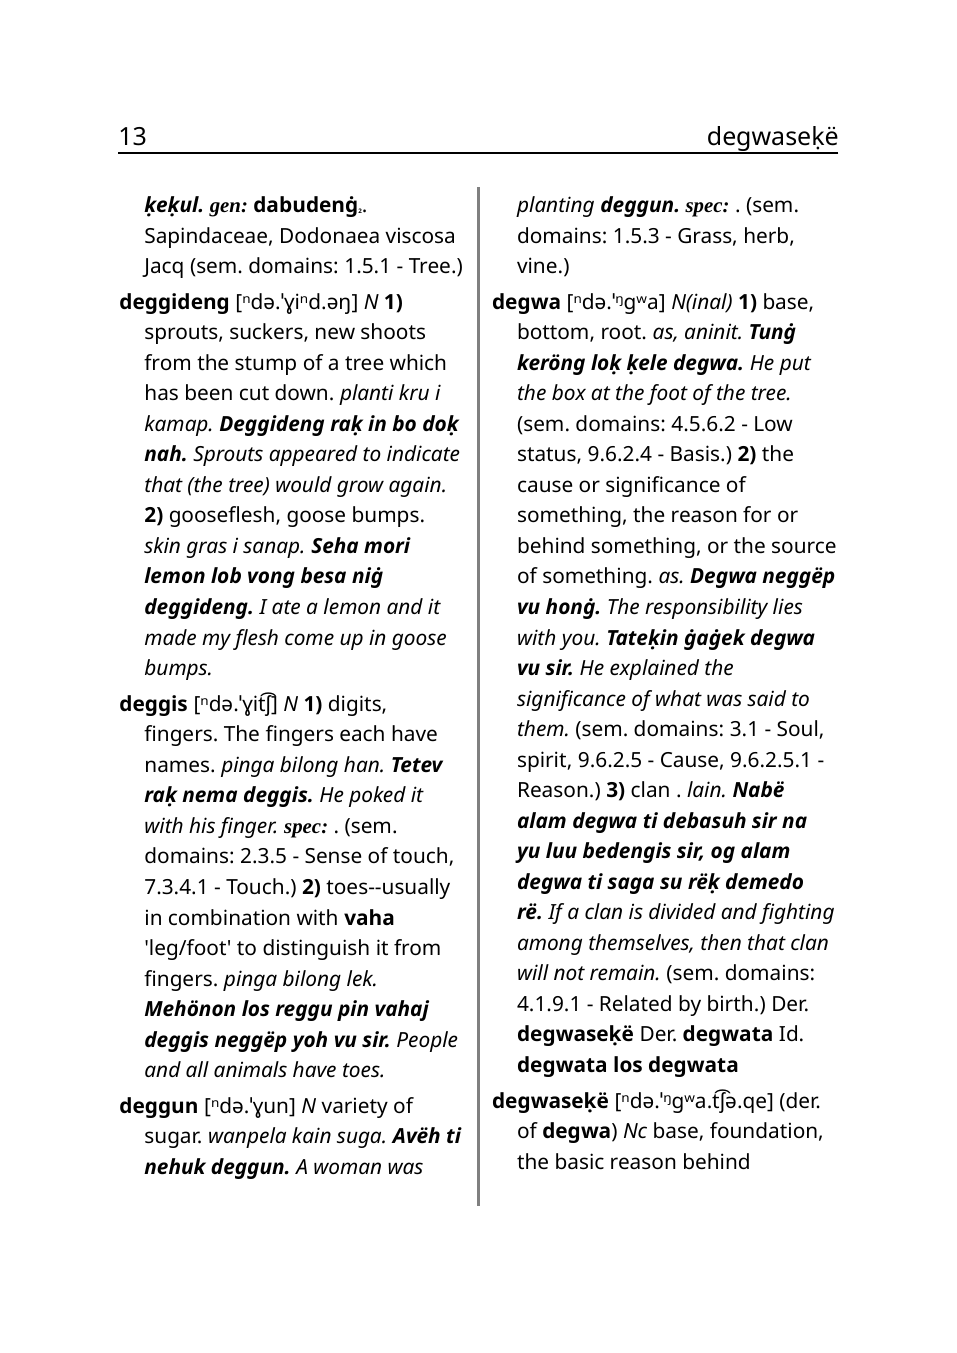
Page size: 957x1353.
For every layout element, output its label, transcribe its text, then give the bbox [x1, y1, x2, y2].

text degwa [ⁿdə.ˈᵑɡʷa] N(inal) 1) base, bottom, root. as, aninit. Tunġ keröng loḳ ḳele degwa. He put the box at the foot of the tree. (sem. domains: 4.5.6.2 - Low status, 9.6.2.4 - Basis.) 2) the cause or significance of something, the reason for or behind something, or the source of something. as. Degwa neggëp vu honġ. The responsibility lies with you. Tateḳin ġaġek degwa vu sir. He explained the significance of what was said to them. (sem. domains: 3.1 - Soul, spirit, 9.6.2.5 - Cause, 9.6.2.5.1 - Reason.) 3) clan . lain. Nabë alam degwa ti debasuh sir na yu luu bedengis sir, og alam degwa ti saga su rëḳ demedo rë. If a clan is divided and fighting among themselves, then that clan will not remain. (sem. domains: 4.1.9.1 - Related by birth.) Der. degwaseḳë Der. degwata Id. degwata los degwata [492, 284, 837, 1083]
text planting deggun. spec: . (sem. domains: 1.5.3 - Grass, herb, vine.) [492, 188, 837, 284]
text degwaseḳë [ⁿdə.ˈᵑɡʷa.t͡ʃə.qe] (der. of degwa) Nc base, foundation, the basic reason behind [492, 1083, 837, 1179]
text ḳeḳul. gen: dabudenġ2. Sapindaceae, Dodonaea viscosa Jacq (sem. domains: 1.5.1 - Tree.) [119, 188, 465, 284]
text deggideng [ⁿdə.ˈɣiⁿd.əŋ] N 1) sprouts, suckers, new shoots from the stump of a tree which has been cut down. planti kru i kamap. Deggideng raḳ in bo doḳ nah. Sprouts appeared to indicate that (the tree) would grow again. 2) gooseflesh, goose bumps. skin gras i sanap. Seha mori lemon lob vong besa niġ deggideng. I ate a lemon and it made my flesh come up in goose bumps. [119, 284, 465, 686]
text deggis [ⁿdə.ˈɣit͡ʃ] N 1) digits, fingers. The fingers each have names. pinga bilong han. Tetev raḳ nema deggis. He poked it with his finger. spec: . (sem. domains: 2.3.5 - Sense of touch, 7.3.4.1 - Touch.) 2) toes--usually in combination with vaha 'leg/foot' to distinguish it from fingers. pinga bilong lek. Mehönon los reggu pin vahaj deggis neggëp yoh vu sir. People and all animals have toes. [119, 686, 465, 1088]
text deggun [ⁿdə.ˈɣun] N variety of sugar. wanpela kain suga. Avëh ti nehuk deggun. A woman was [119, 1088, 465, 1184]
